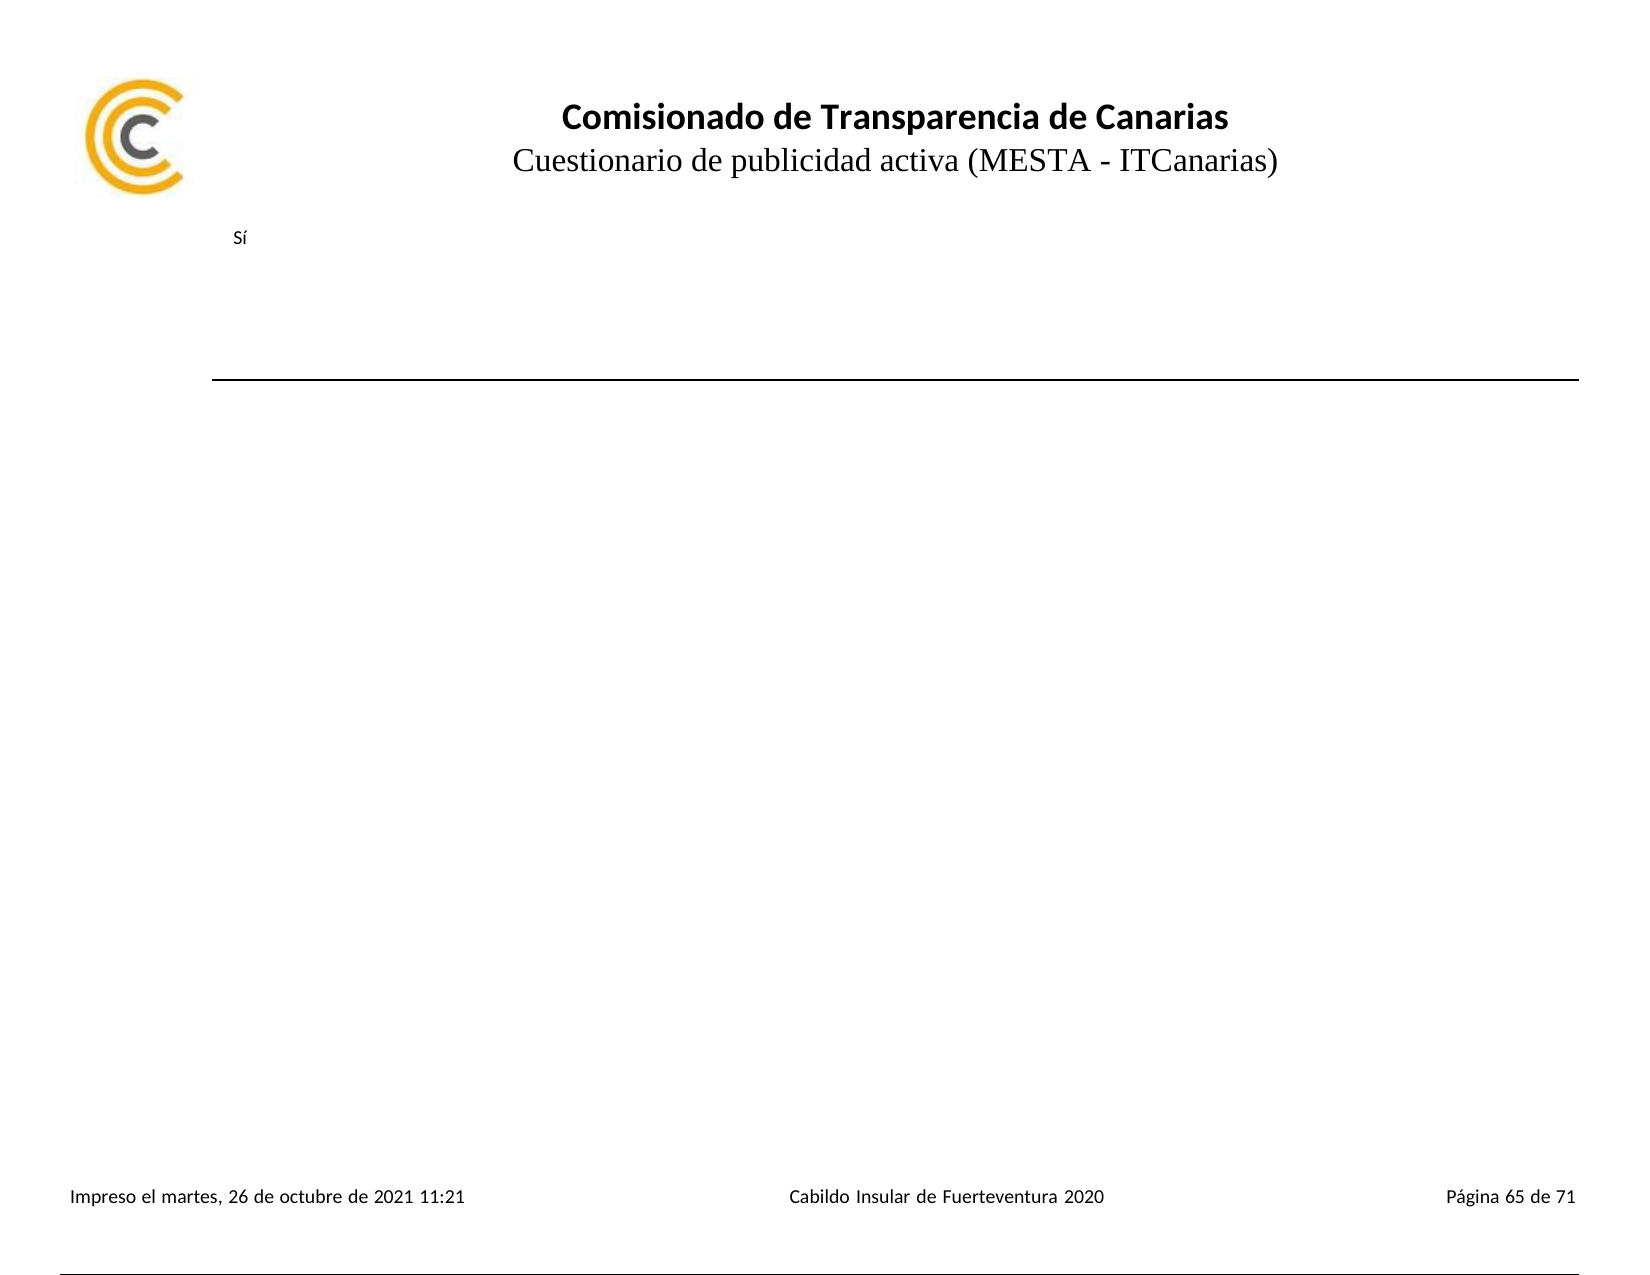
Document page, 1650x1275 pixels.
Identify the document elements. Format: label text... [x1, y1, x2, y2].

text Sí [233, 225, 1594, 249]
